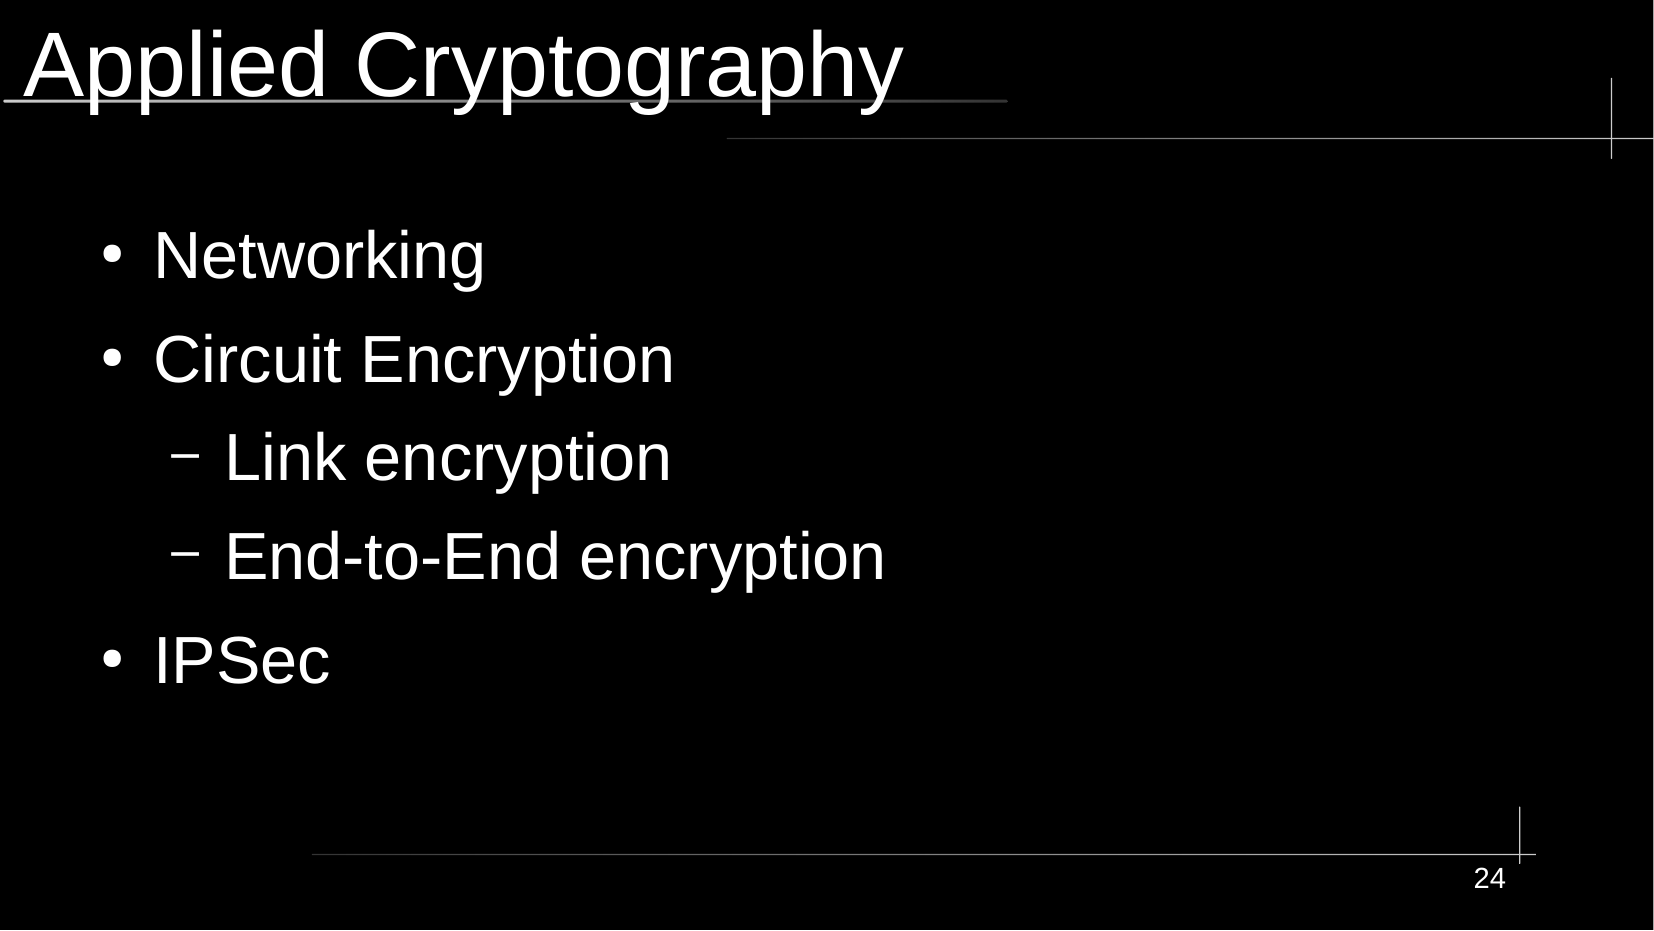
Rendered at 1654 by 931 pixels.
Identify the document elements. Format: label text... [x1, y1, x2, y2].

list Networking Circuit Encryption Link encryption End-to-End encryption IPSec [82, 217, 1571, 906]
title Applied Cryptography [23, 11, 1589, 119]
